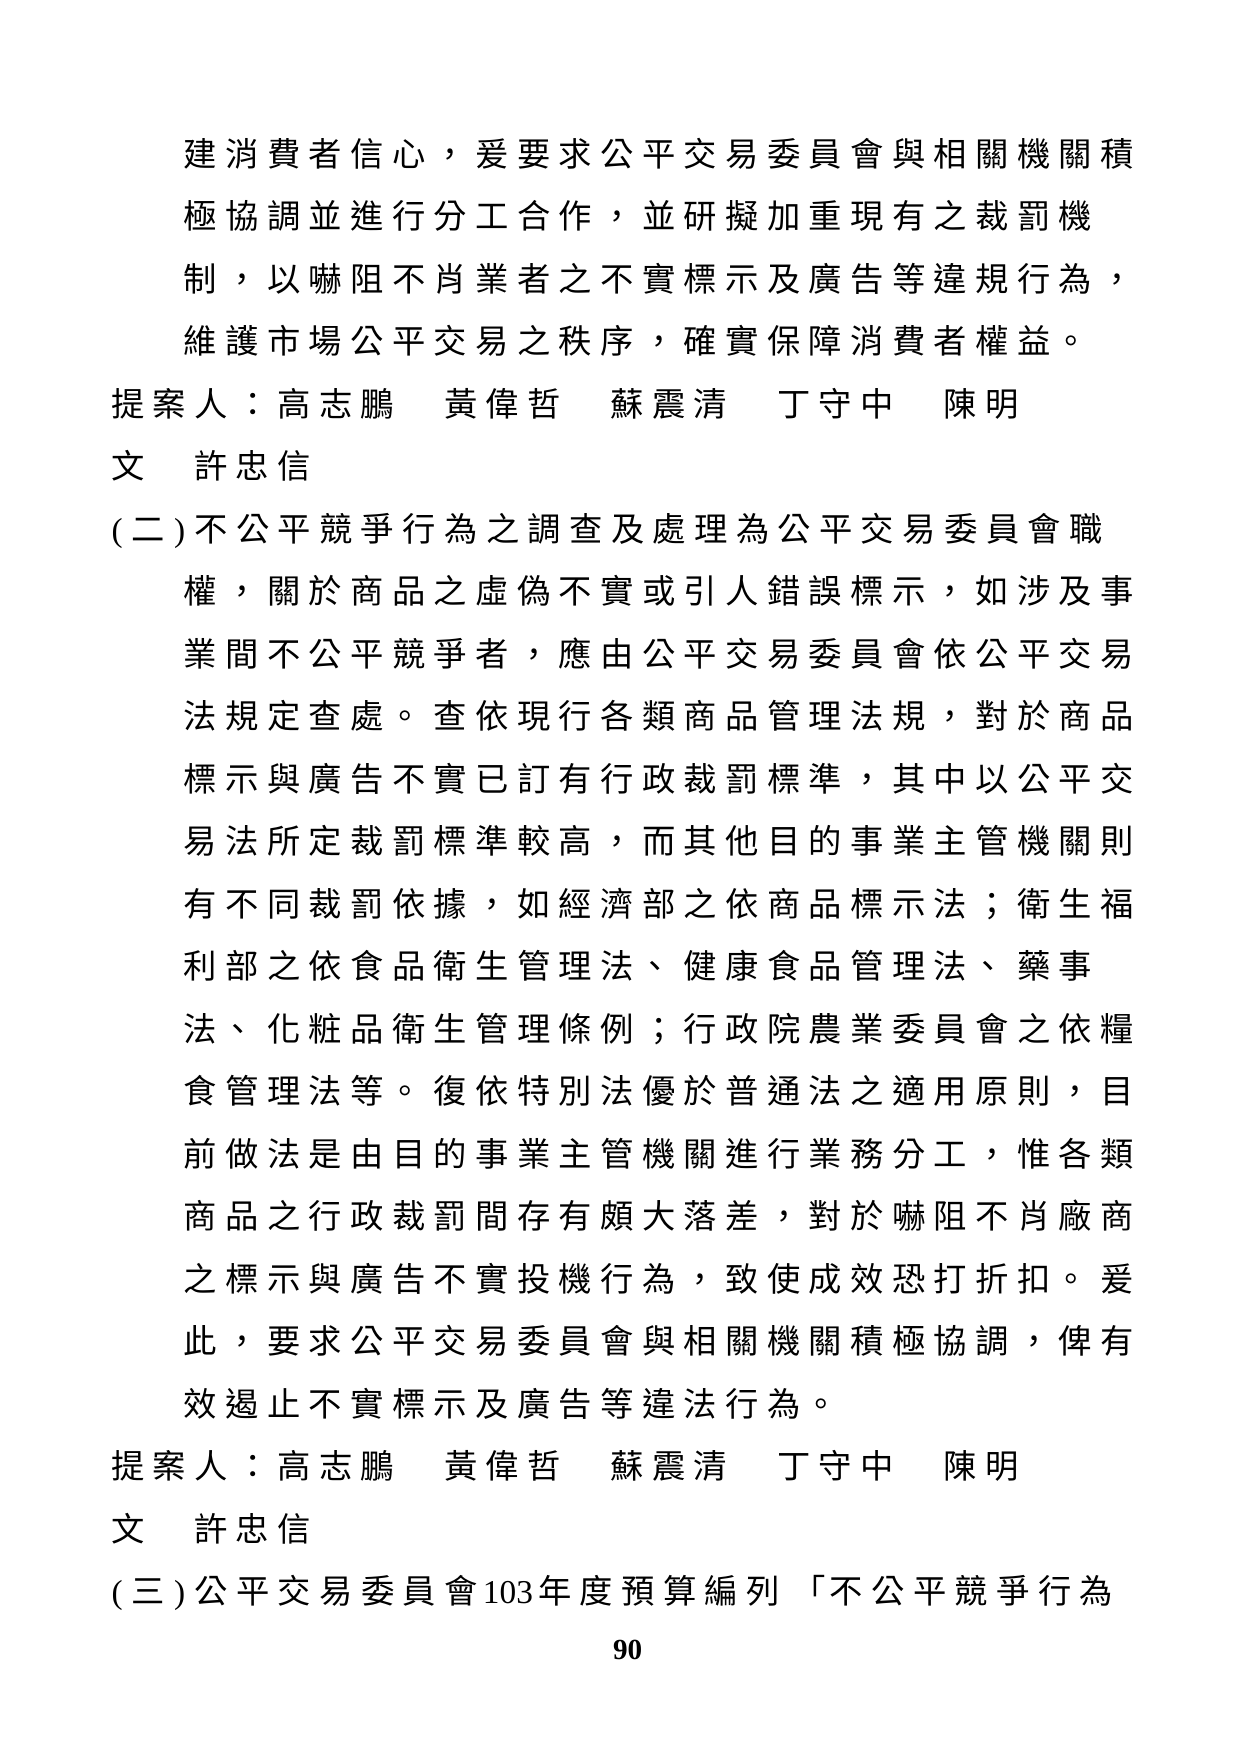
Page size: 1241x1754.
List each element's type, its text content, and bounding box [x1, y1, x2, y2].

text 提案人：高志鵬 黃偉哲 蘇震清 丁守中 陳明文 許忠信 [107, 360, 1044, 485]
text 建消費者信心，爰要求公平交易委員會與相關機關積極協調並進行分工合作，並研擬加重現有之裁罰機制，以嚇阻不肖業者之不實標示及廣告等違規行為，維護市場公平交易之秩序，確實保障消費者權益。 [107, 110, 1148, 360]
text 提案人：高志鵬 黃偉哲 蘇震清 丁守中 陳明文 許忠信 [107, 1423, 1044, 1548]
text (二)不公平競爭行為之調查及處理為公平交易委員會職權，關於商品之虛偽不實或引人錯誤標示，如涉及事業間不公平競爭者，應由公平交易委員會依公平交易法規定查處。查依現行各類商品管理法規，對於商品標示與廣告不實已訂有行政裁罰標準，其中以公平交易法所定裁罰標準較高，而其他目的事業主管機關則有不同裁罰依據，如經濟部之依商品標示法；衛生福利部之依食品衛生管理法、健康食品管理法、藥事法、化粧品衛生管理條例；行政院農業委員會之依糧食管理法等。復依特別法優於普通法之適用原則，目前做法是由目的事業主管機關進行業務分工，惟各類商品之行政裁罰間存有頗大落差，對於嚇阻不肖廠商之標示與廣告不實投機行為，致使成效恐打折扣。爰此，要求公平交易委員會與相關機關積極協調，俾有效遏止不實標示及廣告等違法行為。 [107, 485, 1148, 1423]
text (三)公平交易委員會103年度預算編列「不公平競爭行為 [107, 1548, 1148, 1610]
